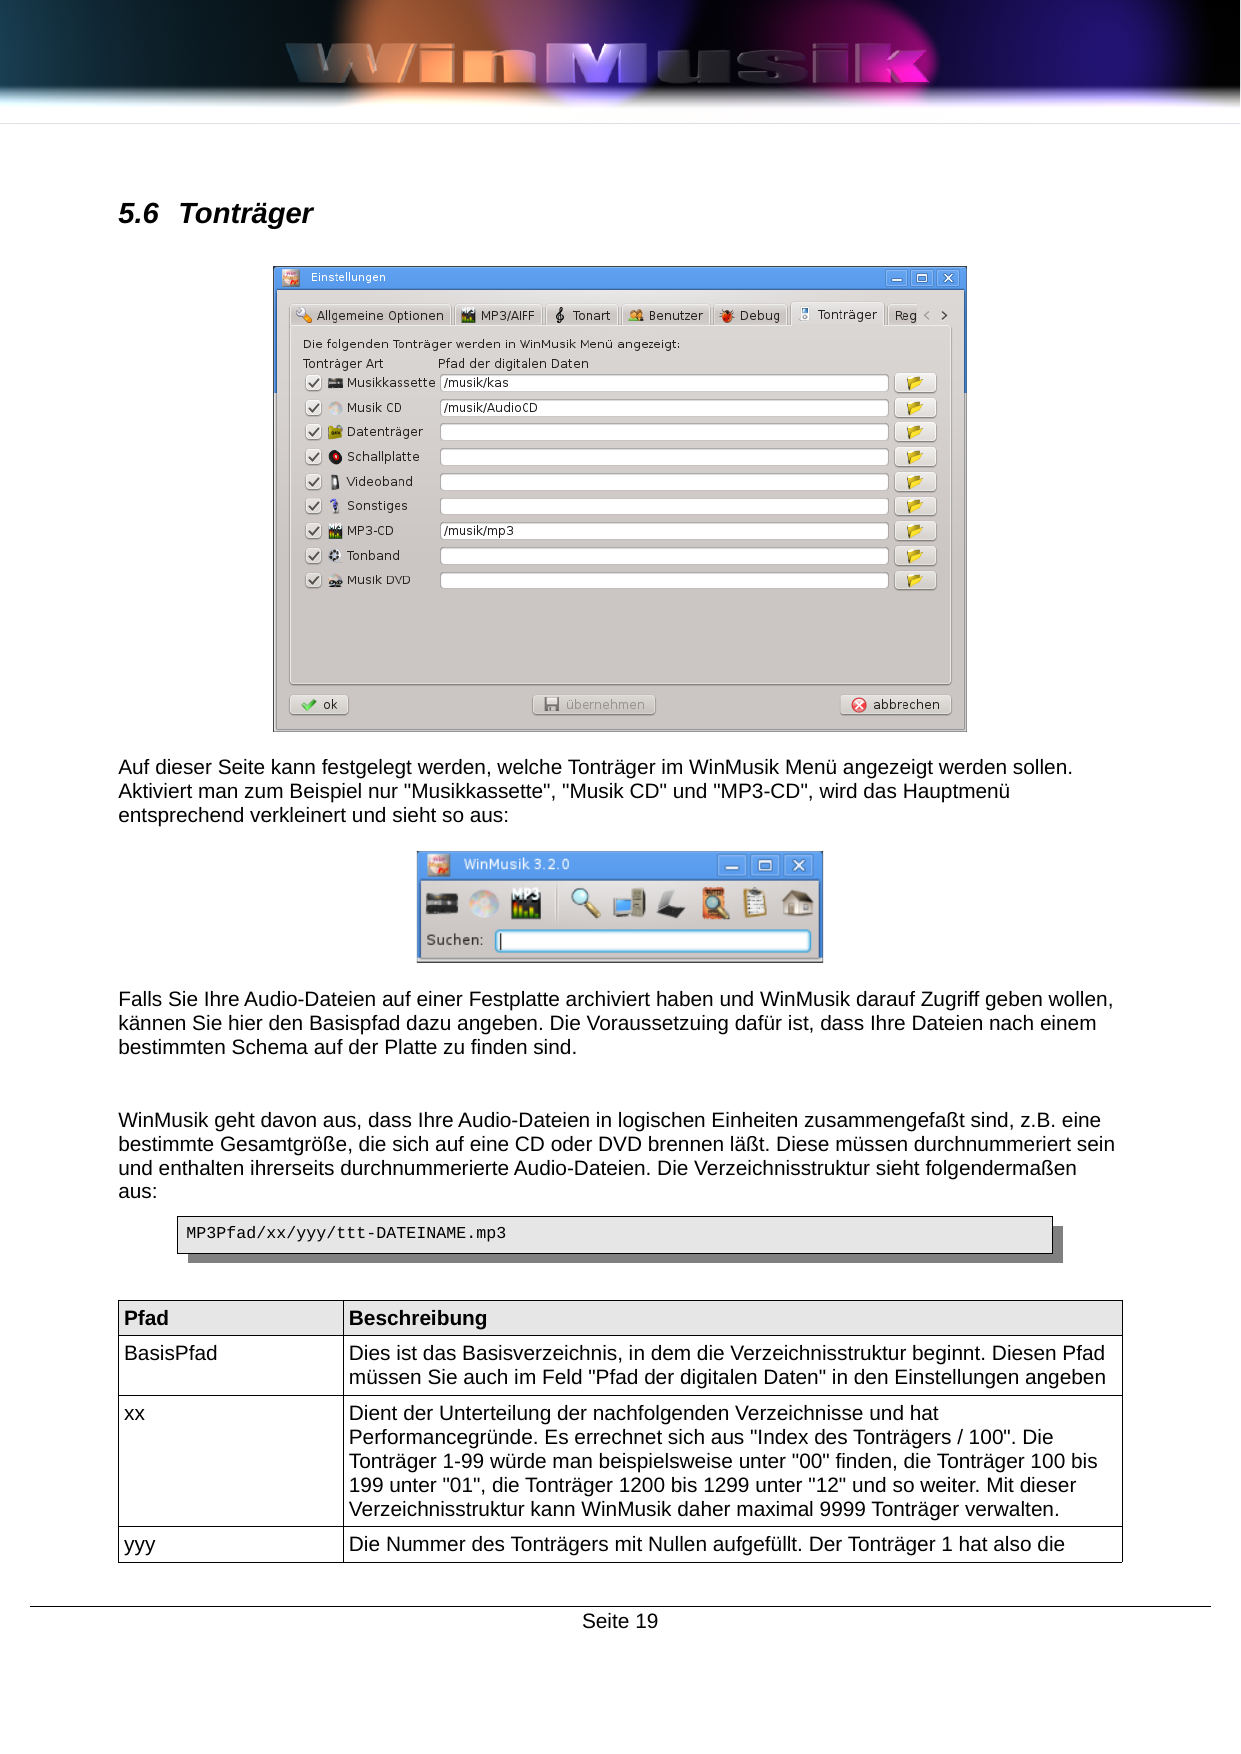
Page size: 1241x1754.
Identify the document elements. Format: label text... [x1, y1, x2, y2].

table_header Pfad [119, 1301, 343, 1335]
table_cell BasisPfad [119, 1336, 343, 1395]
picture [273, 266, 967, 732]
table_header Beschreibung [344, 1301, 1122, 1335]
text MP3Pfad/xx/yyy/ttt-DATEINAME.mp3 [178, 1217, 1052, 1253]
table_cell Die Nummer des Tonträgers mit Nullen aufgefüllt. Der Tonträger 1 hat also die [344, 1527, 1122, 1562]
picture [416, 851, 824, 963]
table_cell yyy [119, 1527, 343, 1562]
table_cell Dies ist das Basisverzeichnis, in dem die Verzeichnisstruktur beginnt. Diesen Pfad müssen Sie auch im Feld "Pfad der digitalen Daten" in den Einstellungen angeben [344, 1336, 1122, 1395]
text Auf dieser Seite kann festgelegt werden, welche Tonträger im WinMusik Menü angezeigt werden sollen. Aktiviert man zum Beispiel nur "Musikkassette", "Musik CD" und "MP3-CD", wird das Hauptmenü entsprechend verkleinert und sieht so aus: [118, 755, 1122, 827]
table_cell xx [119, 1396, 343, 1526]
text Falls Sie Ihre Audio-Dateien auf einer Festplatte archiviert haben und WinMusik darauf Zugriff geben wollen, kännen Sie hier den Basispfad dazu angeben. Die Voraussetzuing dafür ist, dass Ihre Dateien nach einem bestimmten Schema auf der Platte zu finden sind. [118, 987, 1122, 1058]
text WinMusik geht davon aus, dass Ihre Audio-Dateien in logischen Einheiten zusammengefaßt sind, z.B. eine bestimmte Gesamtgröße, die sich auf eine CD oder DVD brennen läßt. Diese müssen durchnummeriert sein und enthalten ihrerseits durchnummerierte Audio-Dateien. Die Verzeichnisstruktur sieht folgendermaßen aus: [118, 1107, 1122, 1203]
subtitle Tonträger [118, 197, 1122, 230]
table_cell Dient der Unterteilung der nachfolgenden Verzeichnisse und hat Performancegründe. Es errechnet sich aus "Index des Tonträgers / 100". Die Tonträger 1-99 würde man beispielsweise unter "00" finden, die Tonträger 100 bis 199 unter "01", die Tonträger 1200 bis 1299 unter "12" und so weiter. Mit dieser Verzeichnisstruktur kann WinMusik daher maximal 9999 Tonträger verwalten. [344, 1396, 1122, 1526]
